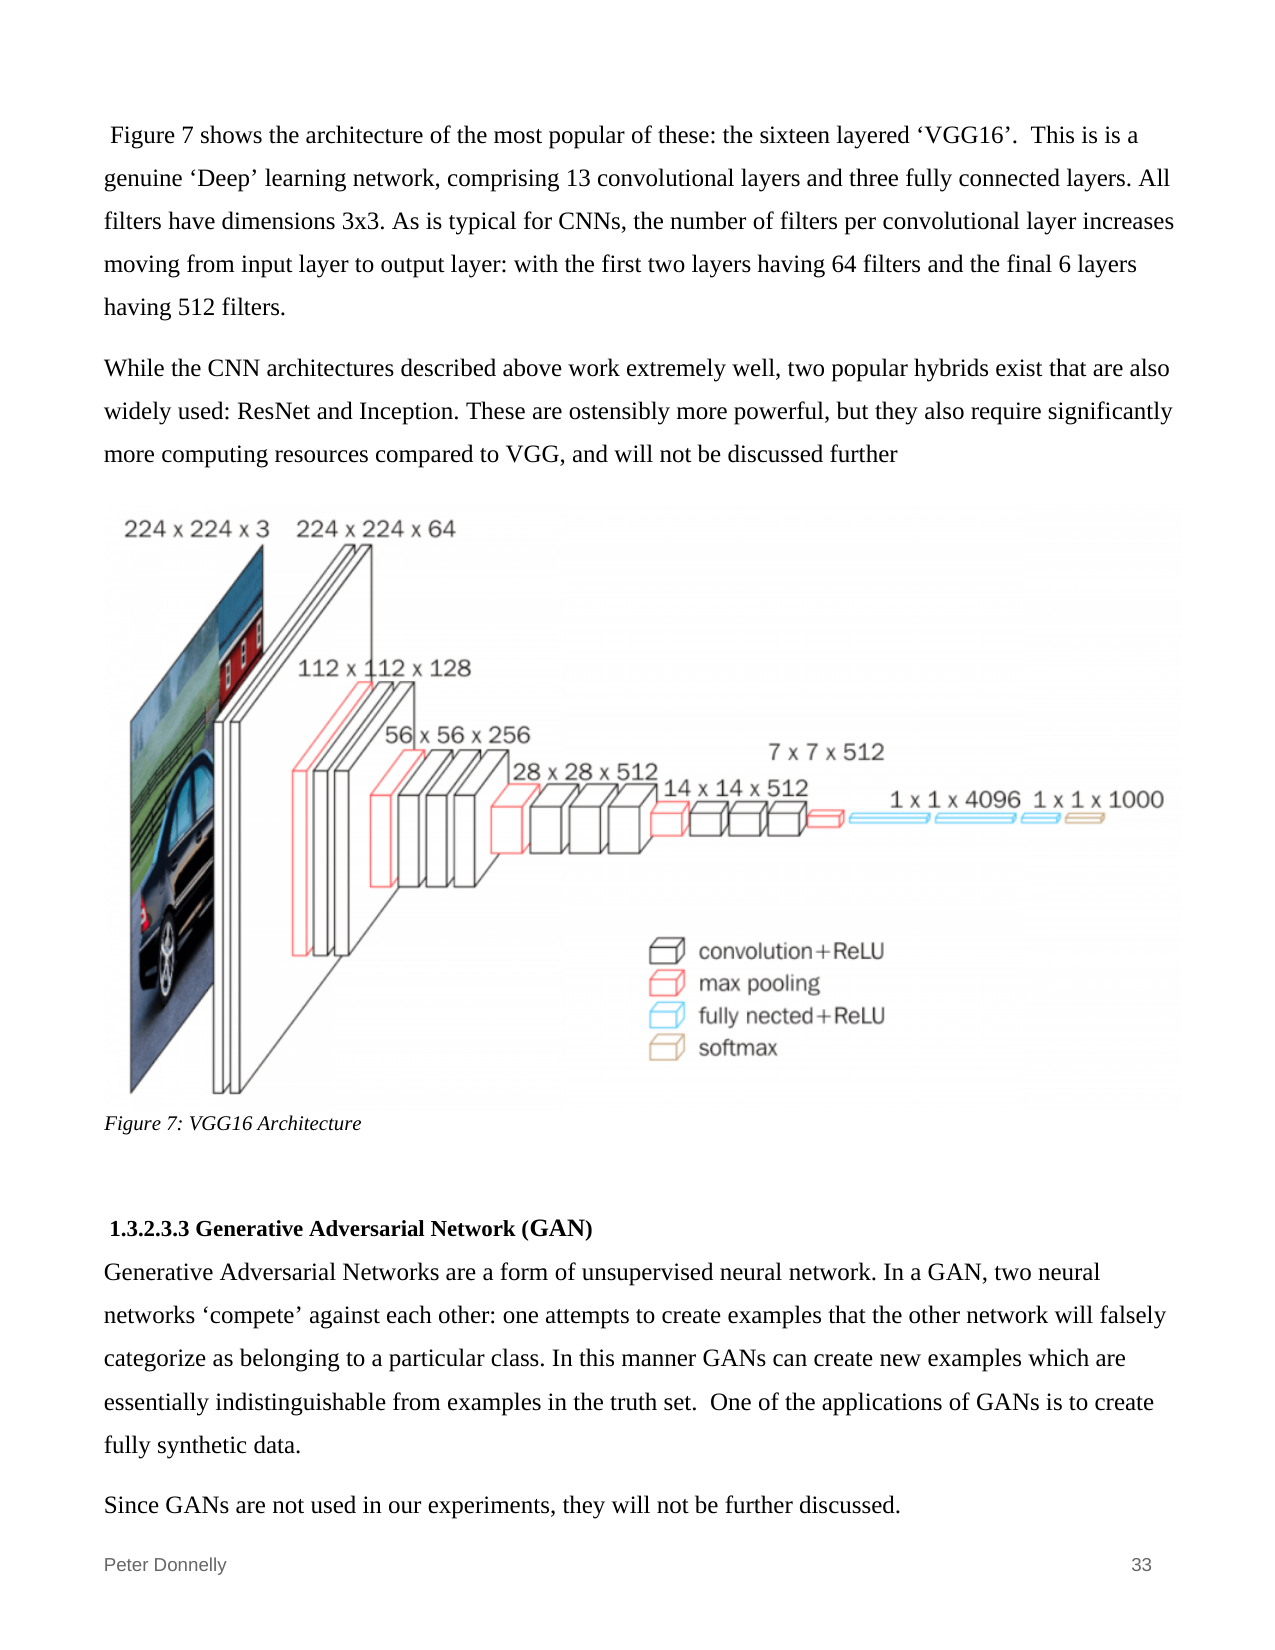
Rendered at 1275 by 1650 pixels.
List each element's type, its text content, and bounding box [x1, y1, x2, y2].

picture [104, 504, 1182, 1111]
subtitle Generative Adversarial Network (GAN) [103, 1213, 1181, 1242]
text Figure 7 shows the architecture of the most popular of these: the sixteen layered ‘VGG16’. This is is a genuine ‘Deep’ learning network, comprising 13 convolutional layers and three fully connected layers. All filters have dimensions 3x3. As is typical for CNNs, the number of filters per convolutional layer increases moving from input layer to output layer: with the first two layers having 64 filters and the final 6 layers having 512 filters. [103, 120, 1181, 321]
text While the CNN architectures described above work extremely well, two popular hybrids exist that are also widely used: ResNet and Inception. These are ostensibly more powerful, but they also require significantly more computing resources compared to VGG, and will not be discussed further [103, 353, 1181, 468]
text Generative Adversarial Networks are a form of unsupervised neural network. In a GAN, two neural networks ‘compete’ against each other: one attempts to create examples that the other network will falsely categorize as belonging to a particular class. In this manner GANs can create new examples which are essentially indistinguishable from examples in the truth set. One of the applications of GANs is to create fully synthetic data. [103, 1257, 1181, 1458]
text Since GANs are not used in our experiments, they will not be further discussed. [103, 1491, 1181, 1519]
text Figure 7: VGG16 Architecture [104, 1111, 1181, 1134]
